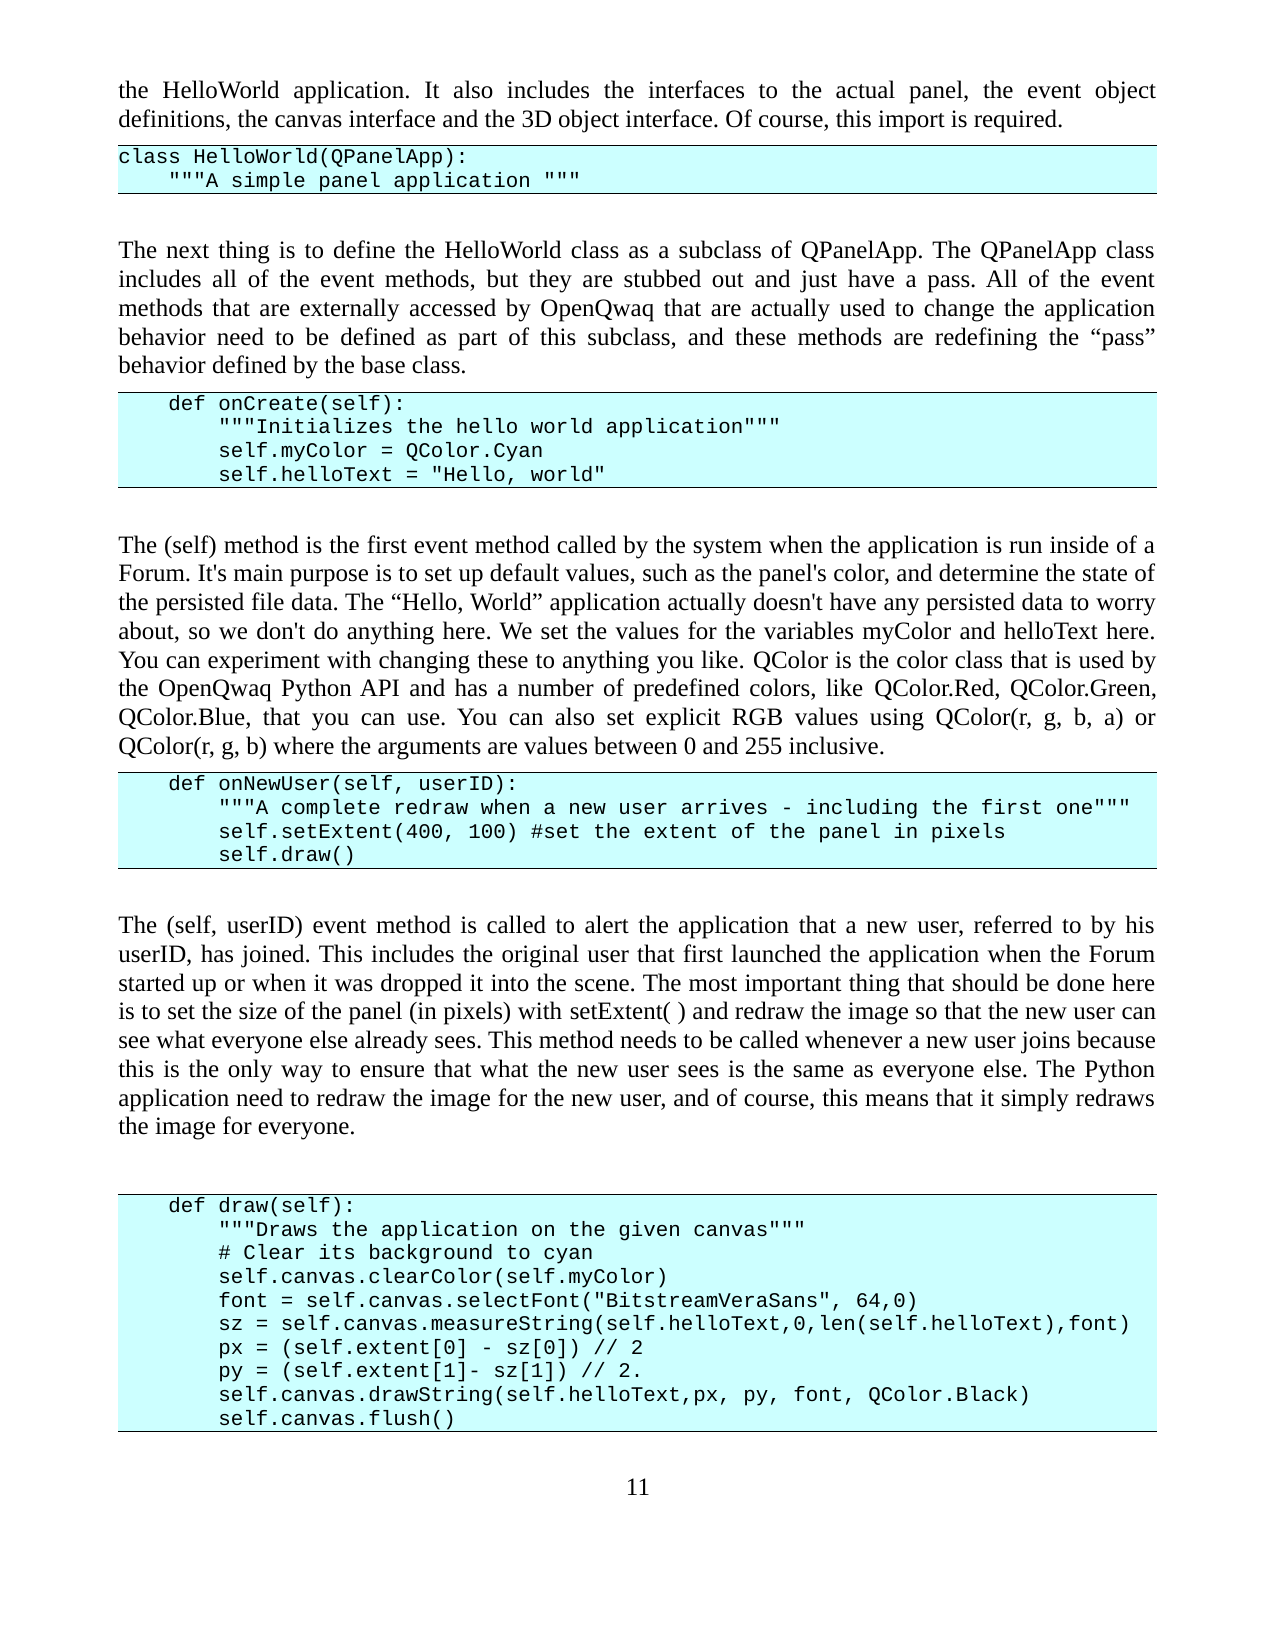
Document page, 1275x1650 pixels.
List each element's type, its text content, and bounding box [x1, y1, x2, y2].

text self.canvas.clearColor(self.myColor) [118, 1266, 1157, 1289]
text def onNewUser(self, userID): [118, 773, 1157, 797]
text # Clear its background to cyan [118, 1242, 1157, 1266]
text """A complete redraw when a new user arrives - including the first one""" [118, 797, 1157, 821]
text The (self) method is the first event method called by the system when the application is run inside of a Forum. It's main purpose is to set up default values, such as the panel's color, and determine the state of the persisted file data. The “Hello, World” application actually doesn't have any persisted data to worry about, so we don't do anything here. We set the values for the variables myColor and helloText here. You can experiment with changing these to anything you like. QColor is the color class that is used by the OpenQwaq Python API and has a number of predefined colors, like QColor.Red, QColor.Green, QColor.Blue, that you can use. You can also set explicit RGB values using QColor(r, g, b, a) or QColor(r, g, b) where the arguments are values between 0 and 255 inclusive. [118, 530, 1157, 760]
text """A simple panel application """ [118, 169, 1157, 193]
text sz = self.canvas.measureString(self.helloText,0,len(self.helloText),font) [118, 1313, 1157, 1337]
text self.canvas.flush() [118, 1407, 1157, 1431]
text self.draw() [118, 843, 1157, 868]
text py = (self.extent[1]- sz[1]) // 2. [118, 1361, 1157, 1384]
text def onCreate(self): [118, 393, 1157, 417]
text the HelloWorld application. It also includes the interfaces to the actual panel, the event object definitions, the canvas interface and the 3D object interface. Of course, this import is required. [118, 75, 1157, 132]
text def draw(self): [118, 1195, 1157, 1219]
text The next thing is to define the HelloWorld class as a subclass of QPanelApp. The QPanelApp class includes all of the event methods, but they are stubbed out and just have a pass. All of the event methods that are externally accessed by OpenQwaq that are actually used to change the application behavior need to be defined as part of this subclass, and these methods are redefining the “pass” behavior defined by the base class. [118, 236, 1157, 379]
text """Initializes the hello world application""" [118, 417, 1157, 440]
text px = (self.extent[0] - sz[0]) // 2 [118, 1337, 1157, 1361]
text self.helloText = "Hello, world" [118, 463, 1157, 487]
text """Draws the application on the given canvas""" [118, 1219, 1157, 1242]
text The (self, userID) event method is called to alert the application that a new user, referred to by his userID, has joined. This includes the original user that first launched the application when the Forum started up or when it was dropped it into the scene. The most important thing that should be done here is to set the size of the panel (in pixels) with setExtent( ) and redraw the image so that the new user can see what everyone else already sees. This method needs to be called whenever a new user joins because this is the only way to ensure that what the new user sees is the same as everyone else. The Python application need to redraw the image for the new user, and of course, this means that it simply redraws the image for everyone. [118, 910, 1157, 1140]
text class HelloWorld(QPanelApp): [118, 146, 1157, 169]
text self.canvas.drawString(self.helloText,px, py, font, QColor.Black) [118, 1384, 1157, 1407]
text self.myColor = QColor.Cyan [118, 440, 1157, 463]
text font = self.canvas.selectFont("BitstreamVeraSans", 64,0) [118, 1289, 1157, 1313]
text self.setExtent(400, 100) #set the extent of the panel in pixels [118, 821, 1157, 843]
